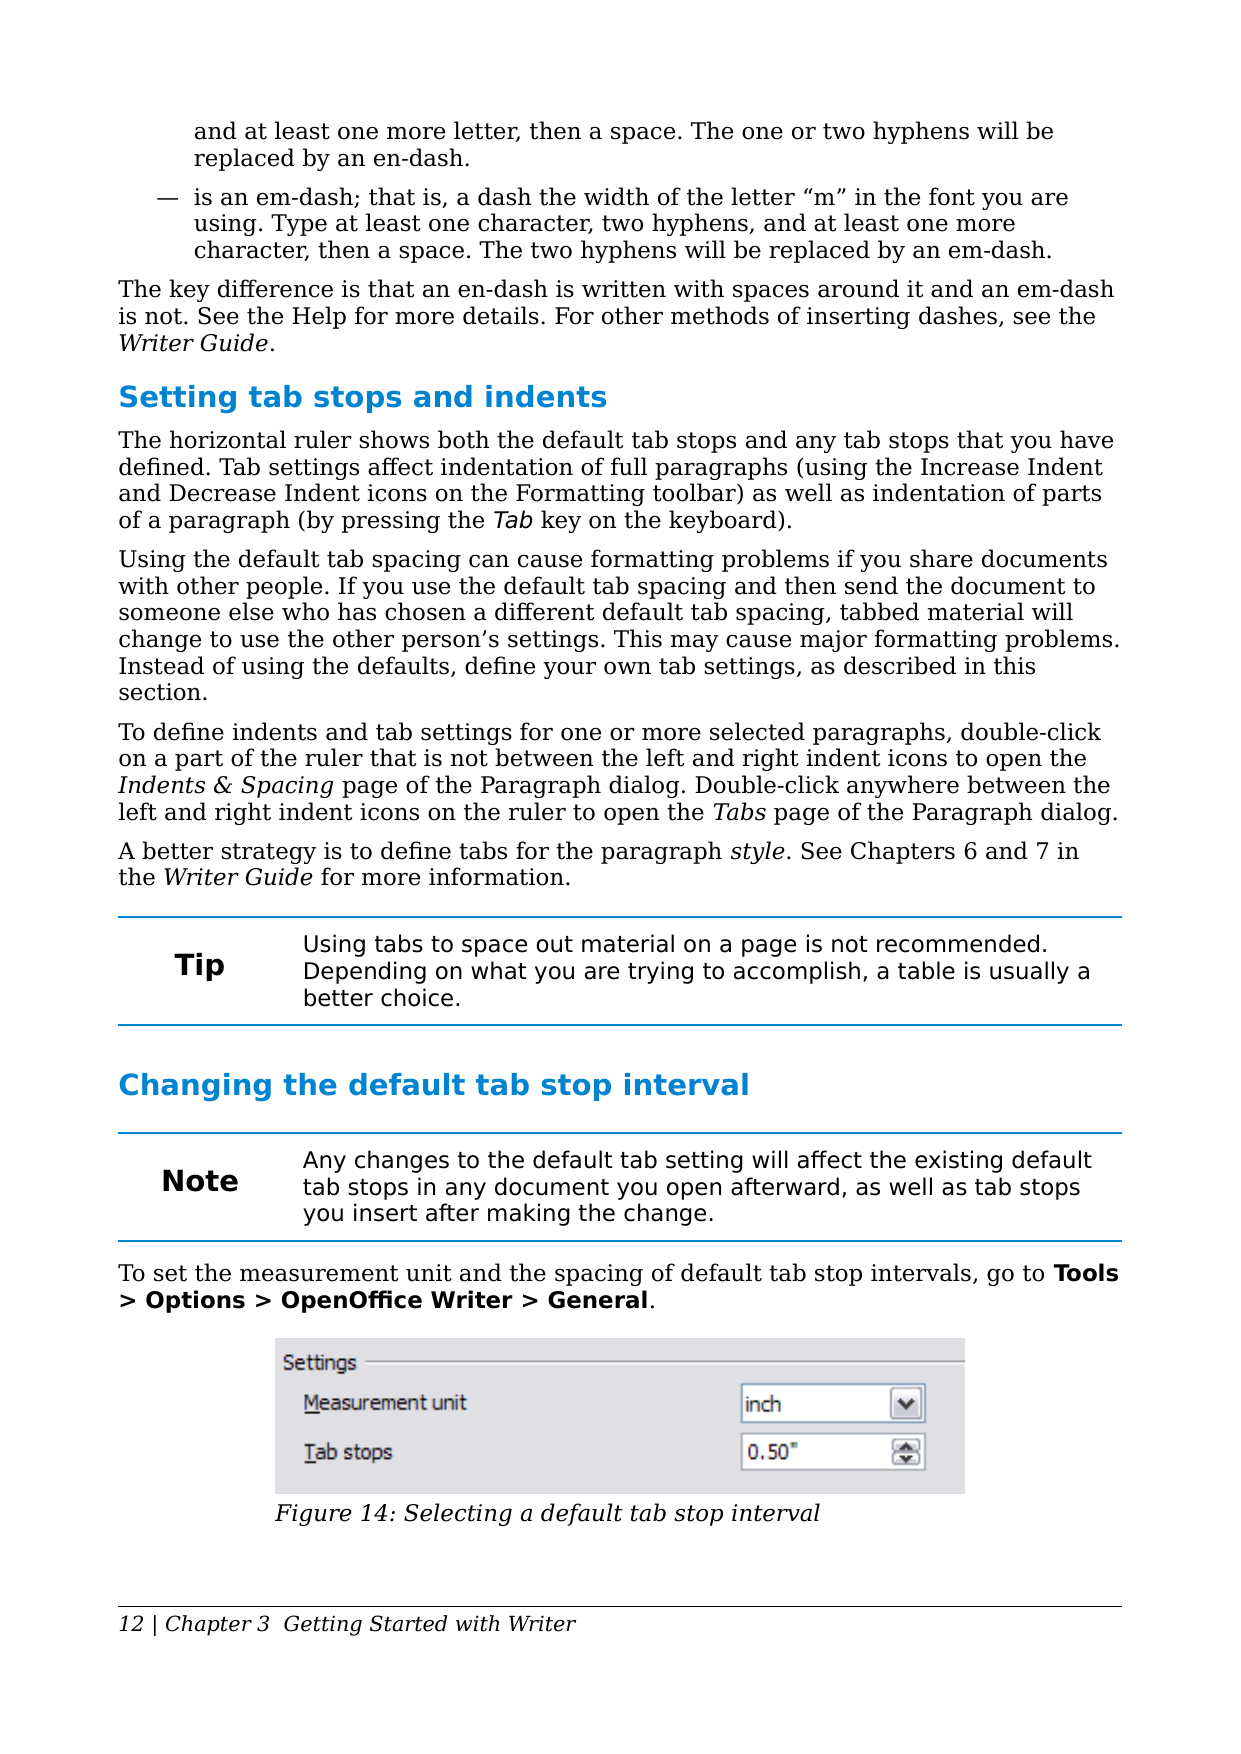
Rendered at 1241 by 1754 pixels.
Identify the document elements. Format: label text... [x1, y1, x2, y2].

text — is an em-dash; that is, a dash the width of the letter “m” in the font you are using. Type at least one character, two hyphens, and at least one more character, then a space. The two hyphens will be replaced by an em-dash. [156, 184, 1122, 264]
subtitle Changing the default tab stop interval [118, 1068, 1122, 1102]
text and at least one more letter, then a space. The one or two hyphens will be replaced by an en-dash. [156, 118, 1122, 171]
text Figure 14: Selecting a default tab stop interval [275, 1500, 965, 1526]
table_header Note [118, 1134, 281, 1240]
picture [275, 1338, 966, 1494]
text The horizontal ruler shows both the default tab stops and any tab stops that you have defined. Tab settings affect indentation of full paragraphs (using the Increase Indent and Decrease Indent icons on the Formatting toolbar) as well as indentation of parts of a paragraph (by pressing the Tab key on the keyboard). [118, 427, 1122, 534]
text A better strategy is to define tabs for the paragraph style. See Chapters 6 and 7 in the Writer Guide for more information. [118, 838, 1122, 891]
text The key difference is that an en-dash is written with spaces around it and an em-dash is not. See the Help for more details. For other methods of inserting dashes, see the Writer Guide. [118, 276, 1122, 356]
text Using the default tab spacing can cause formatting problems if you share documents with other people. If you use the default tab spacing and then send the document to someone else who has chosen a different default tab spacing, tabbed material will change to use the other person’s settings. This may cause major formatting problems. Instead of using the defaults, define your own tab settings, as described in this section. [118, 546, 1122, 706]
table_header Tip [118, 918, 281, 1024]
text To define indents and tab settings for one or more selected paragraphs, double-click on a part of the ruler that is not between the left and right indent icons to open the Indents & Spacing page of the Paragraph dialog. Double-click anywhere between the left and right indent icons on the ruler to open the Tabs page of the Paragraph dialog. [118, 719, 1122, 825]
table_header Any changes to the default tab setting will affect the existing default tab stops in any document you open afterward, as well as tab stops you insert after making the change. [281, 1134, 1122, 1240]
subtitle Setting tab stops and indents [118, 381, 1122, 415]
table_header Using tabs to space out material on a page is not recommended. Depending on what you are trying to accomplish, a table is usually a better choice. [281, 918, 1122, 1024]
text To set the measurement unit and the spacing of default tab stop intervals, go to Tools > Options > OpenOffice Writer > General. [118, 1261, 1122, 1314]
